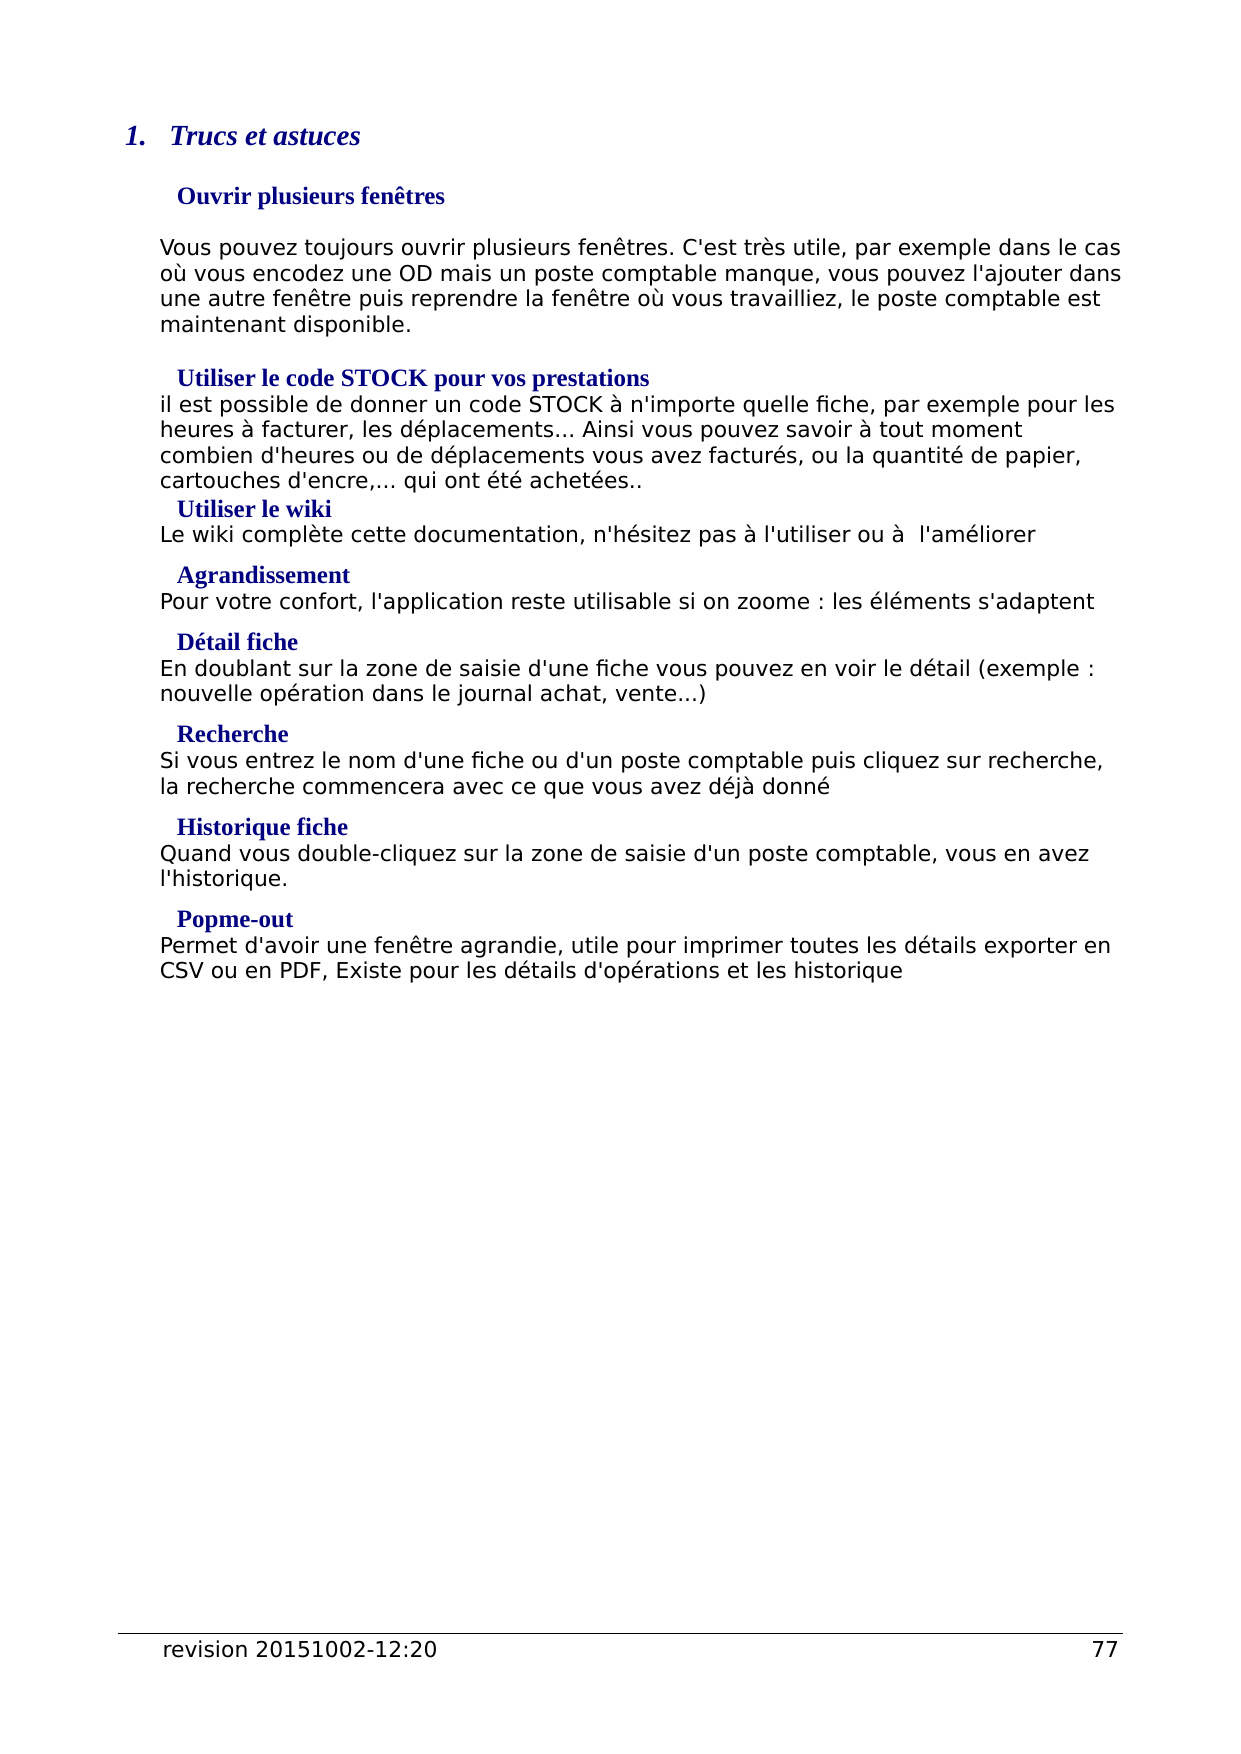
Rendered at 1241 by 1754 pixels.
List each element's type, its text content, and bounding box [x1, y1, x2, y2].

text Quand vous double-cliquez sur la zone de saisie d'un poste comptable, vous en avez l'historique. [159, 841, 1123, 892]
subtitle Agrandissement [177, 561, 1123, 589]
subtitle Utiliser le wiki [177, 494, 1123, 522]
text En doublant sur la zone de saisie d'une fiche vous pouvez en voir le détail (exemple : nouvelle opération dans le journal achat, vente...) [159, 656, 1123, 707]
subtitle Ouvrir plusieurs fenêtres [177, 181, 1123, 210]
text Si vous entrez le nom d'une fiche ou d'un poste comptable puis cliquez sur recherche, la recherche commencera avec ce que vous avez déjà donné [159, 748, 1123, 799]
text Pour votre confort, l'application reste utilisable si on zoome : les éléments s'adaptent [159, 589, 1123, 615]
subtitle Utiliser le code STOCK pour vos prestations [177, 363, 1123, 392]
subtitle Historique fiche [177, 812, 1123, 841]
text Vous pouvez toujours ouvrir plusieurs fenêtres. C'est très utile, par exemple dans le cas où vous encodez une OD mais un poste comptable manque, vous pouvez l'ajouter dans une autre fenêtre puis reprendre la fenêtre où vous travailliez, le poste comptable est maintenant disponible. [159, 235, 1123, 337]
text Le wiki complète cette documentation, n'hésitez pas à l'utiliser ou à l'améliorer [159, 522, 1123, 548]
subtitle Popme-out [177, 904, 1123, 933]
subtitle Trucs et astuces [117, 118, 1123, 152]
text il est possible de donner un code STOCK à n'importe quelle fiche, par exemple pour les heures à facturer, les déplacements... Ainsi vous pouvez savoir à tout moment combien d'heures ou de déplacements vous avez facturés, ou la quantité de papier, cartouches d'encre,... qui ont été achetées.. [159, 392, 1123, 494]
subtitle Détail fiche [177, 627, 1123, 656]
text Permet d'avoir une fenêtre agrandie, utile pour imprimer toutes les détails exporter en CSV ou en PDF, Existe pour les détails d'opérations et les historique [159, 933, 1123, 984]
subtitle Recherche [177, 719, 1123, 748]
